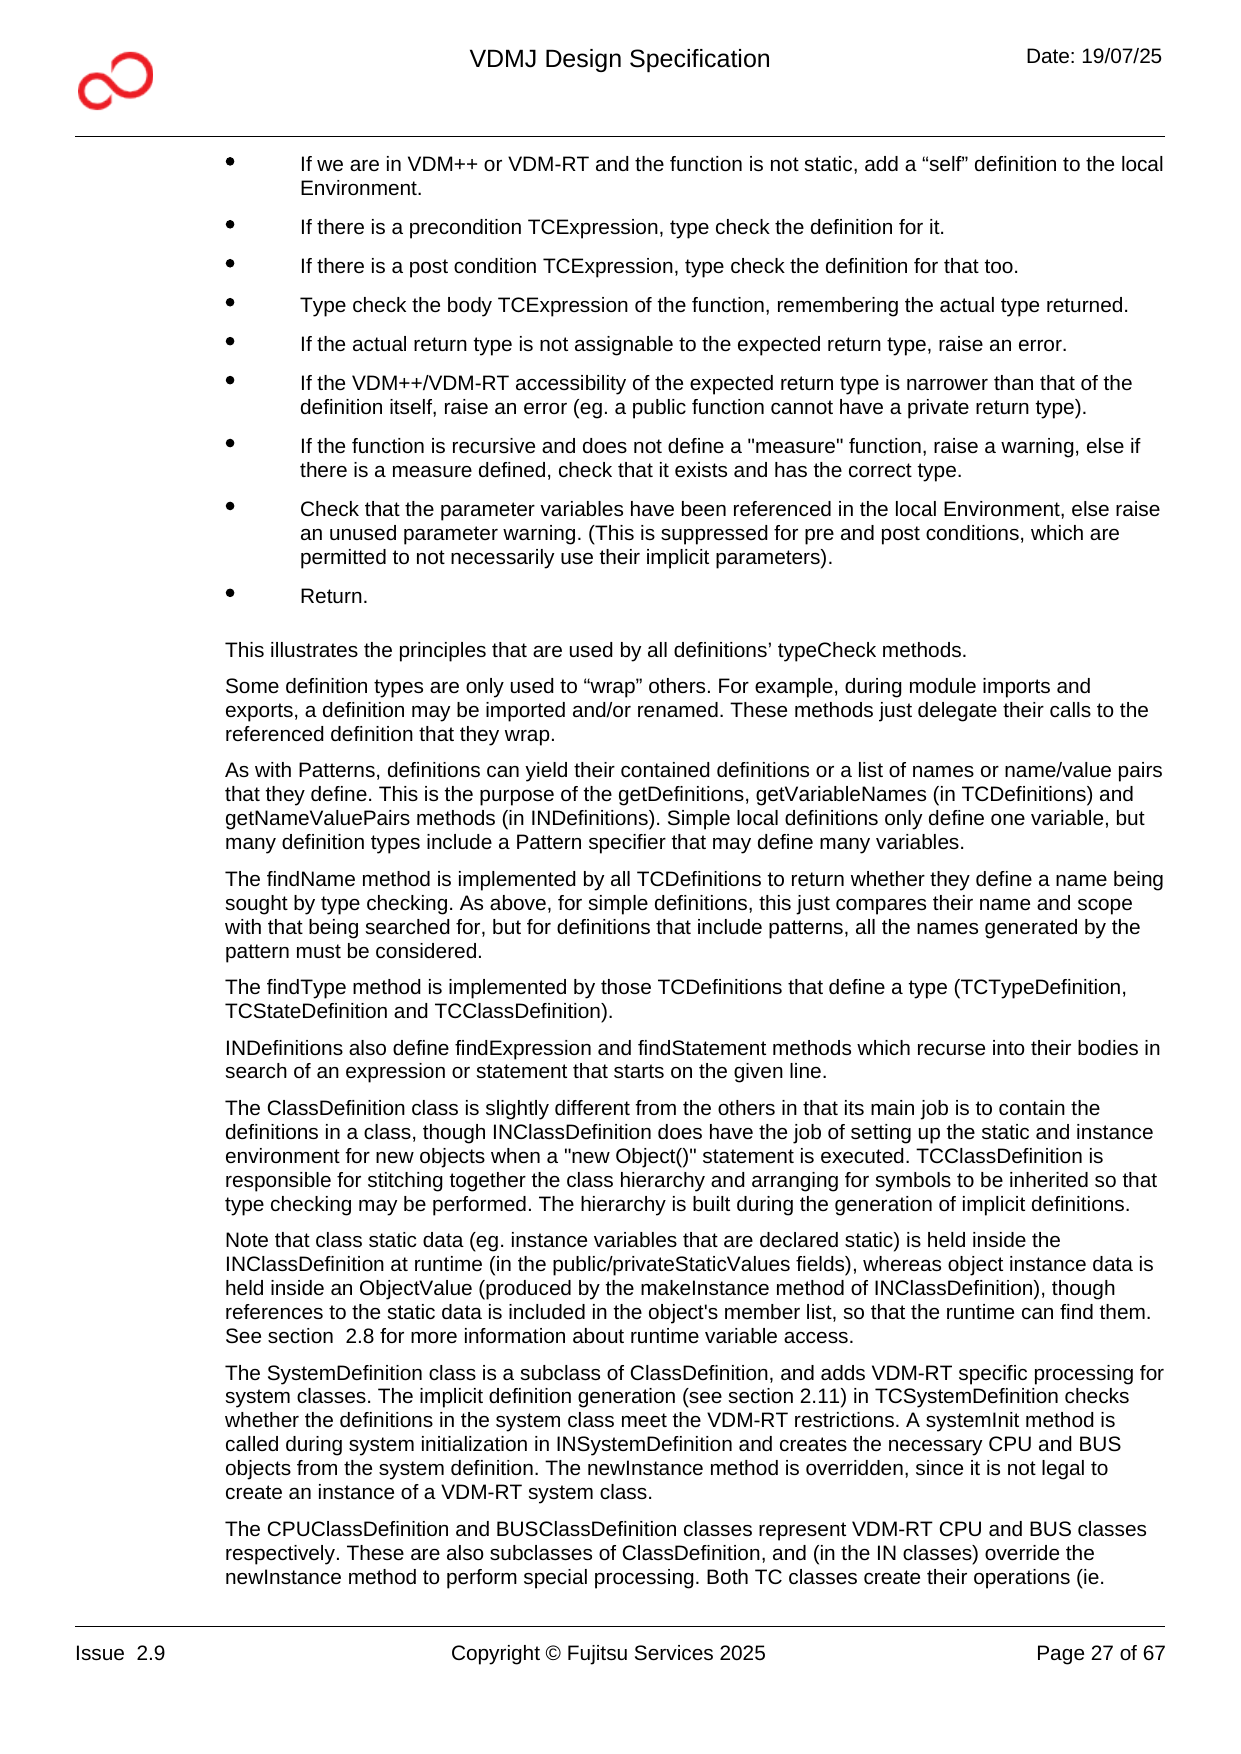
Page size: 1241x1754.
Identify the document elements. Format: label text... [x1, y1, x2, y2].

text Note that class static data (eg. instance variables that are declared static) is held inside the INClassDefinition at runtime (in the public/privateStaticValues fields), whereas object instance data is held inside an ObjectValue (produced by the makeInstance method of INClassDefinition), though references to the static data is included in the object's member list, so that the runtime can find them. See section 2.8 for more information about runtime variable access. [225, 1228, 1165, 1348]
list If there is a post condition TCExpression, type check the definition for that too. [225, 254, 1165, 278]
text INDefinitions also define findExpression and findStatement methods which recurse into their bodies in search of an expression or statement that starts on the given line. [225, 1036, 1165, 1084]
list Return. [225, 584, 1165, 608]
text Some definition types are only used to “wrap” others. For example, during module imports and exports, a definition may be imported and/or renamed. These methods just delegate their calls to the referenced definition that they wrap. [225, 674, 1165, 746]
text The findType method is implemented by those TCDefinitions that define a type (TCTypeDefinition, TCStateDefinition and TCClassDefinition). [225, 975, 1165, 1023]
list Type check the body TCExpression of the function, remembering the actual type returned. [225, 293, 1165, 317]
text As with Patterns, definitions can yield their contained definitions or a list of names or name/value pairs that they define. This is the purpose of the getDefinitions, getVariableNames (in TCDefinitions) and getNameValuePairs methods (in INDefinitions). Simple local definitions only define one variable, but many definition types include a Pattern specifier that may define many variables. [225, 759, 1165, 854]
text This illustrates the principles that are used by all definitions’ typeCheck methods. [225, 638, 1165, 662]
list If the VDM++/VDM-RT accessibility of the expected return type is narrower than that of the definition itself, raise an error (eg. a public function cannot have a private return type). [225, 371, 1165, 419]
picture [78, 44, 153, 120]
list If the function is recursive and does not define a "measure" function, raise a warning, else if there is a measure defined, check that it exists and has the correct type. [225, 434, 1165, 482]
text The findName method is implemented by all TCDefinitions to return whether they define a name being sought by type checking. As above, for simple definitions, this just compares their name and scope with that being searched for, but for definitions that include patterns, all the names generated by the pattern must be considered. [225, 867, 1165, 963]
text The SystemDefinition class is a subclass of ClassDefinition, and adds VDM-RT specific processing for system classes. The implicit definition generation (see section 2.11) in TCSystemDefinition checks whether the definitions in the system class meet the VDM-RT restrictions. A systemInit method is called during system initialization in INSystemDefinition and creates the necessary CPU and BUS objects from the system definition. The newInstance method is overridden, since it is not legal to create an instance of a VDM-RT system class. [225, 1361, 1165, 1504]
text The ClassDefinition class is slightly different from the others in that its main job is to contain the definitions in a class, though INClassDefinition does have the job of setting up the static and instance environment for new objects when a "new Object()" statement is executed. TCClassDefinition is responsible for stitching together the class hierarchy and arranging for symbols to be inherited so that type checking may be performed. The hierarchy is built during the generation of implicit definitions. [225, 1096, 1165, 1216]
text The CPUClassDefinition and BUSClassDefinition classes represent VDM-RT CPU and BUS classes respectively. These are also subclasses of ClassDefinition, and (in the IN classes) override the newInstance method to perform special processing. Both TC classes create their operations (ie. [225, 1517, 1165, 1589]
list Check that the parameter variables have been referenced in the local Environment, else raise an unused parameter warning. (This is suppressed for pre and post conditions, which are permitted to not necessarily use their implicit parameters). [225, 497, 1165, 569]
list If we are in VDM++ or VDM-RT and the function is not static, add a “self” definition to the local Environment. [225, 152, 1165, 200]
list If there is a precondition TCExpression, type check the definition for it. [225, 215, 1165, 239]
list If the actual return type is not assignable to the expected return type, raise an error. [225, 332, 1165, 356]
